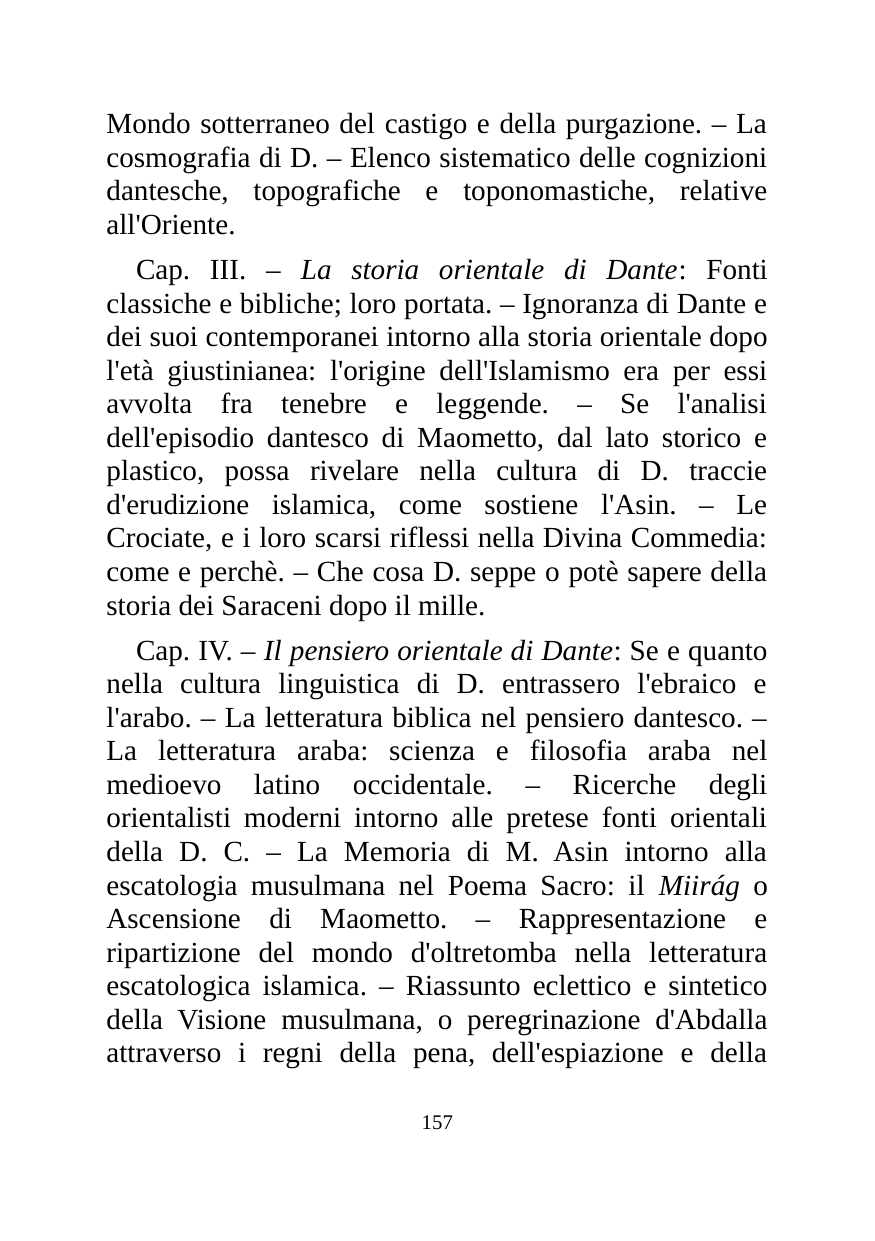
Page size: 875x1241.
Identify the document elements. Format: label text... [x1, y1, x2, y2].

text Cap. III. – La storia orientale di Dante: Fonti classiche e bibliche; loro portata. – Ignoranza di Dante e dei suoi contemporanei intorno alla storia orientale dopo l'età giustinianea: l'origine dell'Islamismo era per essi avvolta fra tenebre e leggende. – Se l'analisi dell'episodio dantesco di Maometto, dal lato storico e plastico, possa rivelare nella cultura di D. traccie d'erudizione islamica, come sostiene l'Asin. – Le Crociate, e i loro scarsi riflessi nella Divina Commedia: come e perchè. – Che cosa D. seppe o potè sapere della storia dei Saraceni dopo il mille. [106, 252, 768, 621]
text Cap. IV. – Il pensiero orientale di Dante: Se e quanto nella cultura linguistica di D. entrassero l'ebraico e l'arabo. – La letteratura biblica nel pensiero dantesco. – La letteratura araba: scienza e filosofia araba nel medioevo latino occidentale. – Ricerche degli orientalisti moderni intorno alle pretese fonti orientali della D. C. – La Memoria di M. Asin intorno alla escatologia musulmana nel Poema Sacro: il Miirág o Ascensione di Maometto. – Rappresentazione e ripartizione del mondo d'oltretomba nella letteratura escatologica islamica. – Riassunto eclettico e sintetico della Visione musulmana, o peregrinazione d'Abdalla attraverso i regni della pena, dell'espiazione e della [106, 633, 768, 1069]
text Mondo sotterraneo del castigo e della purgazione. – La cosmografia di D. – Elenco sistematico delle cognizioni dantesche, topografiche e toponomastiche, relative all'Oriente. [106, 106, 768, 240]
